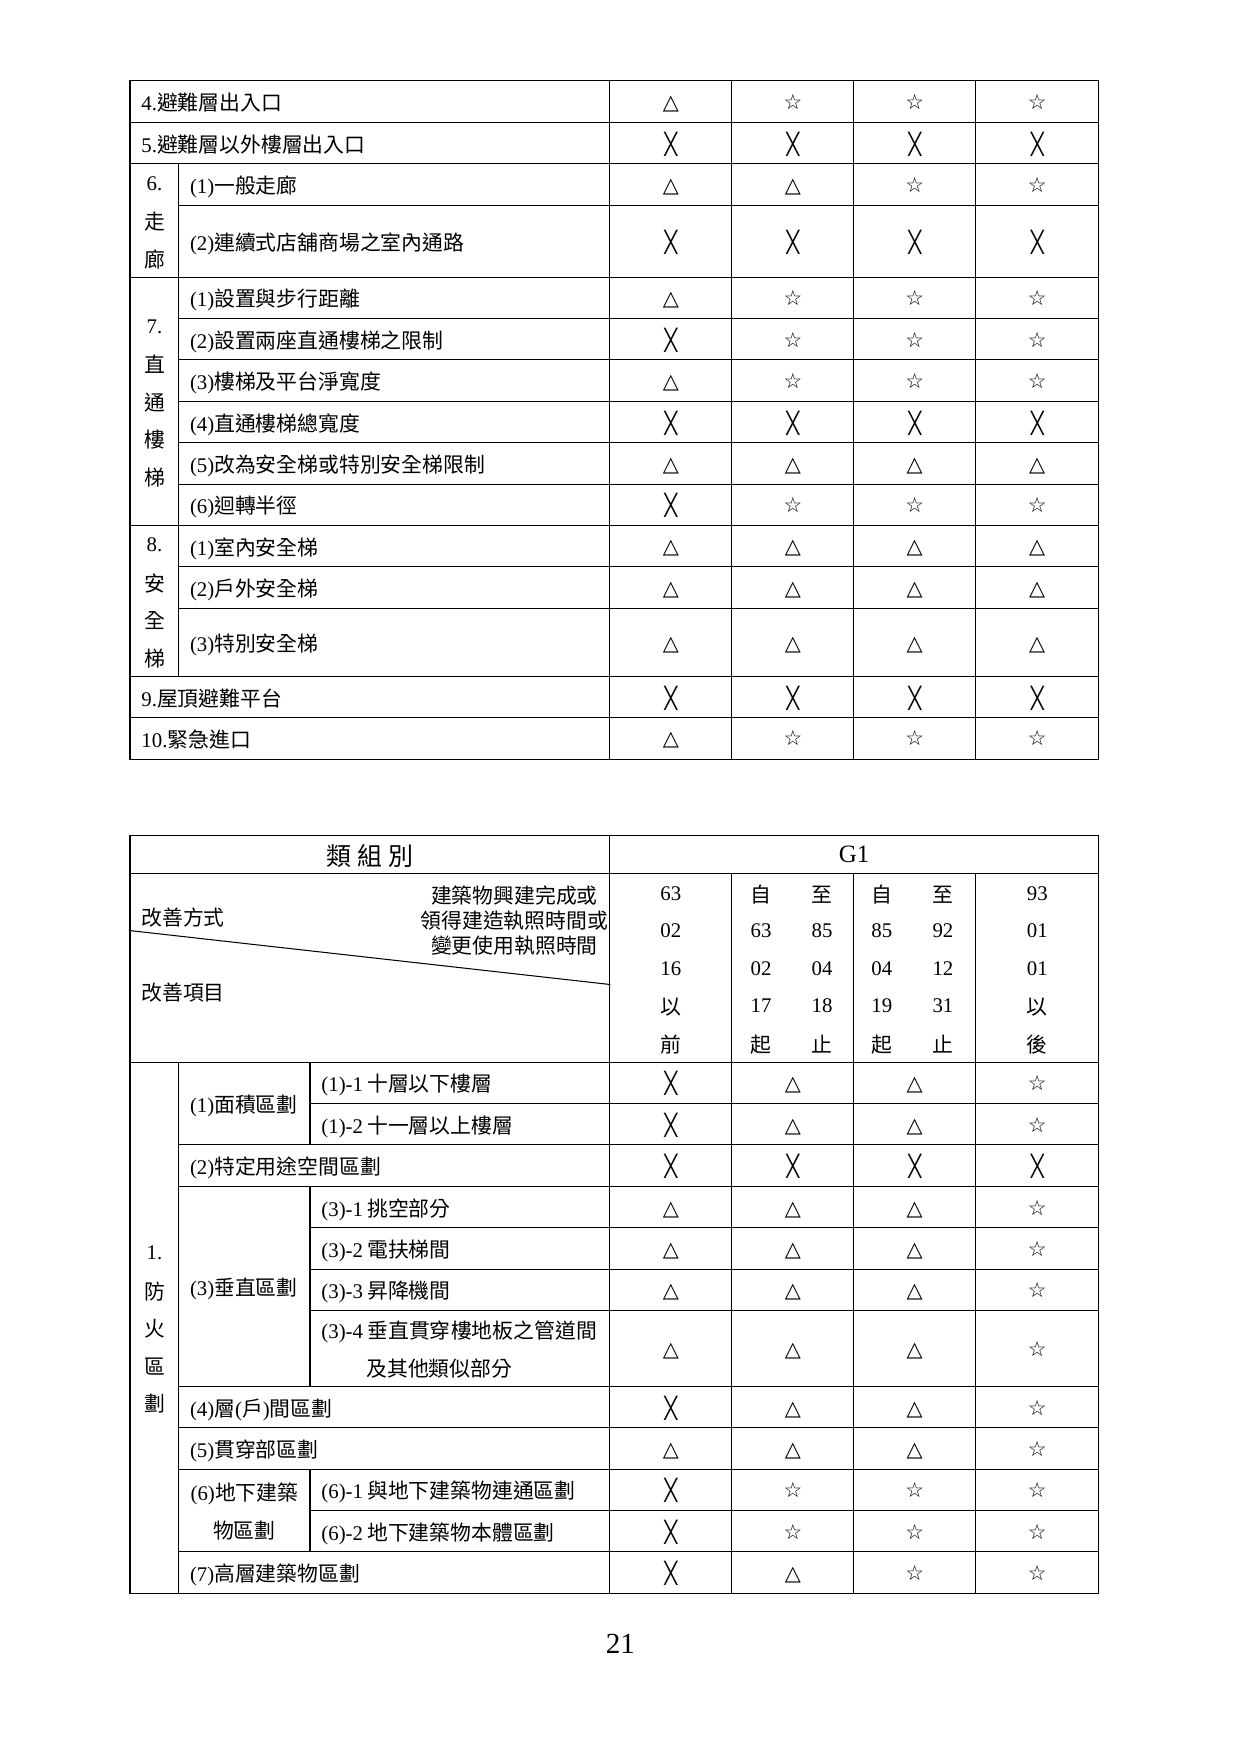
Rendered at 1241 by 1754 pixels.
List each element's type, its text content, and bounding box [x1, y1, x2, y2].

table_cell 1.防火區劃 [131, 1063, 178, 1593]
table_cell ☆ [976, 360, 1098, 401]
table_cell 自 85 04 19 起 [854, 874, 910, 1062]
table_cell ☆ [976, 1187, 1098, 1227]
table_cell (1)設置與步行距離 [179, 278, 609, 318]
table_cell △ [610, 278, 731, 318]
table_cell 7.直通樓梯 [131, 278, 178, 525]
table_cell △ [854, 1063, 975, 1103]
table_cell 93 01 01 以 後 [976, 874, 1098, 1062]
table_cell ☆ [976, 1228, 1098, 1268]
table_cell (2)特定用途空間區劃 [179, 1145, 609, 1186]
table_cell ╳ [854, 1145, 975, 1186]
table_cell 10.緊急進口 [131, 718, 609, 758]
table_cell △ [854, 1104, 975, 1144]
table_header 類 組 別 [131, 836, 609, 873]
table_cell ╳ [610, 485, 731, 525]
table_cell (3)樓梯及平台淨寬度 [179, 360, 609, 401]
table_cell △ [854, 609, 975, 676]
table_cell ☆ [976, 1428, 1098, 1468]
table_cell (3)垂直區劃 [179, 1187, 309, 1386]
table_cell △ [854, 1228, 975, 1268]
table_cell △ [610, 1270, 731, 1310]
table_cell △ [732, 1063, 853, 1103]
table_cell △ [610, 1187, 731, 1227]
table_cell ☆ [854, 319, 975, 359]
table_cell △ [610, 1311, 731, 1386]
table_cell ☆ [976, 164, 1098, 204]
table_cell (3)-1挑空部分 [311, 1187, 609, 1227]
table_cell △ [854, 1187, 975, 1227]
table_cell (6)地下建築物區劃 [179, 1470, 309, 1551]
table_cell ╳ [976, 402, 1098, 442]
table_cell ☆ [976, 1270, 1098, 1310]
table_cell ╳ [610, 1470, 731, 1510]
table_cell △ [976, 443, 1098, 483]
table_cell 8.安全梯 [131, 526, 178, 676]
table_cell △ [732, 1311, 853, 1386]
table_cell ☆ [854, 1470, 975, 1510]
table_cell ☆ [976, 1511, 1098, 1551]
table_cell △ [610, 1228, 731, 1268]
table_cell (6)迴轉半徑 [179, 485, 609, 525]
table_cell ╳ [610, 319, 731, 359]
table_cell ╳ [732, 677, 853, 717]
table_cell ☆ [976, 81, 1098, 122]
table_cell ╳ [976, 1145, 1098, 1186]
table_cell ☆ [732, 1470, 853, 1510]
table_cell △ [732, 1552, 853, 1593]
table_cell △ [976, 567, 1098, 607]
table_cell ☆ [854, 485, 975, 525]
table_cell △ [610, 567, 731, 607]
table_cell (2)戶外安全梯 [179, 567, 609, 607]
table_cell (5)改為安全梯或特別安全梯限制 [179, 443, 609, 483]
table_cell ╳ [610, 1145, 731, 1186]
table_cell (1)-1十層以下樓層 [311, 1063, 609, 1103]
table_cell (3)-2電扶梯間 [311, 1228, 609, 1268]
table_cell ☆ [732, 278, 853, 318]
table_cell △ [732, 1228, 853, 1268]
table_cell △ [610, 718, 731, 758]
table_cell ☆ [854, 164, 975, 204]
table_cell ╳ [610, 677, 731, 717]
table_cell ╳ [854, 123, 975, 163]
table_cell ☆ [732, 319, 853, 359]
table_cell △ [854, 1270, 975, 1310]
table_cell (1)-2十一層以上樓層 [311, 1104, 609, 1144]
table_cell ☆ [732, 81, 853, 122]
table_cell △ [610, 526, 731, 566]
table_cell △ [732, 609, 853, 676]
table_cell ╳ [976, 206, 1098, 277]
table_cell (3)-4垂直貫穿樓地板之管道間及其他類似部分 [311, 1311, 609, 1386]
table_cell ☆ [854, 360, 975, 401]
table_cell ☆ [854, 718, 975, 758]
table_cell (2)設置兩座直通樓梯之限制 [179, 319, 609, 359]
table_cell ☆ [976, 1063, 1098, 1103]
table_cell ☆ [732, 718, 853, 758]
table_cell ☆ [976, 718, 1098, 758]
table_cell △ [854, 1387, 975, 1427]
table_cell ☆ [976, 1104, 1098, 1144]
table_cell (6)-1與地下建築物連通區劃 [311, 1470, 609, 1510]
table_cell ☆ [976, 1470, 1098, 1510]
table_cell (4)直通樓梯總寬度 [179, 402, 609, 442]
table_cell ╳ [732, 123, 853, 163]
table_cell ☆ [732, 360, 853, 401]
table_cell ☆ [854, 81, 975, 122]
table_cell (7)高層建築物區劃 [179, 1552, 609, 1593]
table_cell 改善方式 改善項目 [131, 932, 609, 1062]
table_cell △ [732, 164, 853, 204]
table_cell ╳ [976, 677, 1098, 717]
table_cell ☆ [976, 278, 1098, 318]
table_cell (1)一般走廊 [179, 164, 609, 204]
table_cell △ [732, 526, 853, 566]
table_cell ╳ [732, 402, 853, 442]
table_cell ╳ [854, 677, 975, 717]
table_cell ☆ [976, 1387, 1098, 1427]
table_header G1 [610, 836, 1098, 873]
table_cell 至 85 04 18 止 [790, 874, 853, 1062]
table_cell △ [732, 1270, 853, 1310]
table_cell ╳ [610, 402, 731, 442]
table_cell △ [610, 443, 731, 483]
table_cell (2)連續式店舖商場之室內通路 [179, 206, 609, 277]
table_cell ╳ [854, 402, 975, 442]
table_cell △ [732, 567, 853, 607]
table_cell ☆ [854, 1511, 975, 1551]
table_cell (6)-2地下建築物本體區劃 [311, 1511, 609, 1551]
table_cell (3)特別安全梯 [179, 609, 609, 676]
table_cell (1)面積區劃 [179, 1063, 309, 1144]
table_cell ╳ [610, 1511, 731, 1551]
table_cell △ [854, 567, 975, 607]
table_cell △ [610, 81, 731, 122]
table_cell △ [732, 1104, 853, 1144]
table_cell △ [976, 526, 1098, 566]
table_cell △ [610, 360, 731, 401]
table_cell △ [732, 1387, 853, 1427]
table_cell 至 92 12 31 止 [910, 874, 975, 1062]
table_cell ╳ [610, 1552, 731, 1593]
table_cell △ [854, 1428, 975, 1468]
table_cell ╳ [610, 1387, 731, 1427]
table_cell 63 02 16 以 前 [610, 874, 731, 1062]
table_cell (5)貫穿部區劃 [179, 1428, 609, 1468]
table_cell ☆ [732, 1511, 853, 1551]
table_cell (4)層(戶)間區劃 [179, 1387, 609, 1427]
table_cell ╳ [732, 206, 853, 277]
table_cell ☆ [976, 319, 1098, 359]
table_cell ╳ [732, 1145, 853, 1186]
table_cell ☆ [976, 1552, 1098, 1593]
table_cell △ [854, 1311, 975, 1386]
table_cell ☆ [854, 1552, 975, 1593]
table_cell 5.避難層以外樓層出入口 [131, 123, 609, 163]
table_cell △ [854, 526, 975, 566]
table_cell △ [610, 164, 731, 204]
table_cell ☆ [976, 1311, 1098, 1386]
table_cell ╳ [610, 1104, 731, 1144]
table_cell 自 63 02 17 起 [732, 874, 790, 1062]
table_cell △ [610, 1428, 731, 1468]
table_cell ╳ [976, 123, 1098, 163]
table_cell △ [976, 609, 1098, 676]
table_cell 9.屋頂避難平台 [131, 677, 609, 717]
table_cell ╳ [610, 123, 731, 163]
table_cell (3)-3昇降機間 [311, 1270, 609, 1310]
table_cell ☆ [732, 485, 853, 525]
table_cell (1)室內安全梯 [179, 526, 609, 566]
table_cell ╳ [854, 206, 975, 277]
table_cell 4.避難層出入口 [131, 81, 609, 122]
table_cell ☆ [976, 485, 1098, 525]
table_cell △ [732, 1428, 853, 1468]
table_cell ╳ [610, 1063, 731, 1103]
table_cell ╳ [610, 206, 731, 277]
table_cell 改善方式 改善項目 [131, 874, 609, 983]
table_cell 6.走廊 [131, 164, 178, 277]
table_cell ☆ [854, 278, 975, 318]
table_cell △ [732, 1187, 853, 1227]
table_cell △ [854, 443, 975, 483]
table_cell △ [732, 443, 853, 483]
table_cell △ [610, 609, 731, 676]
